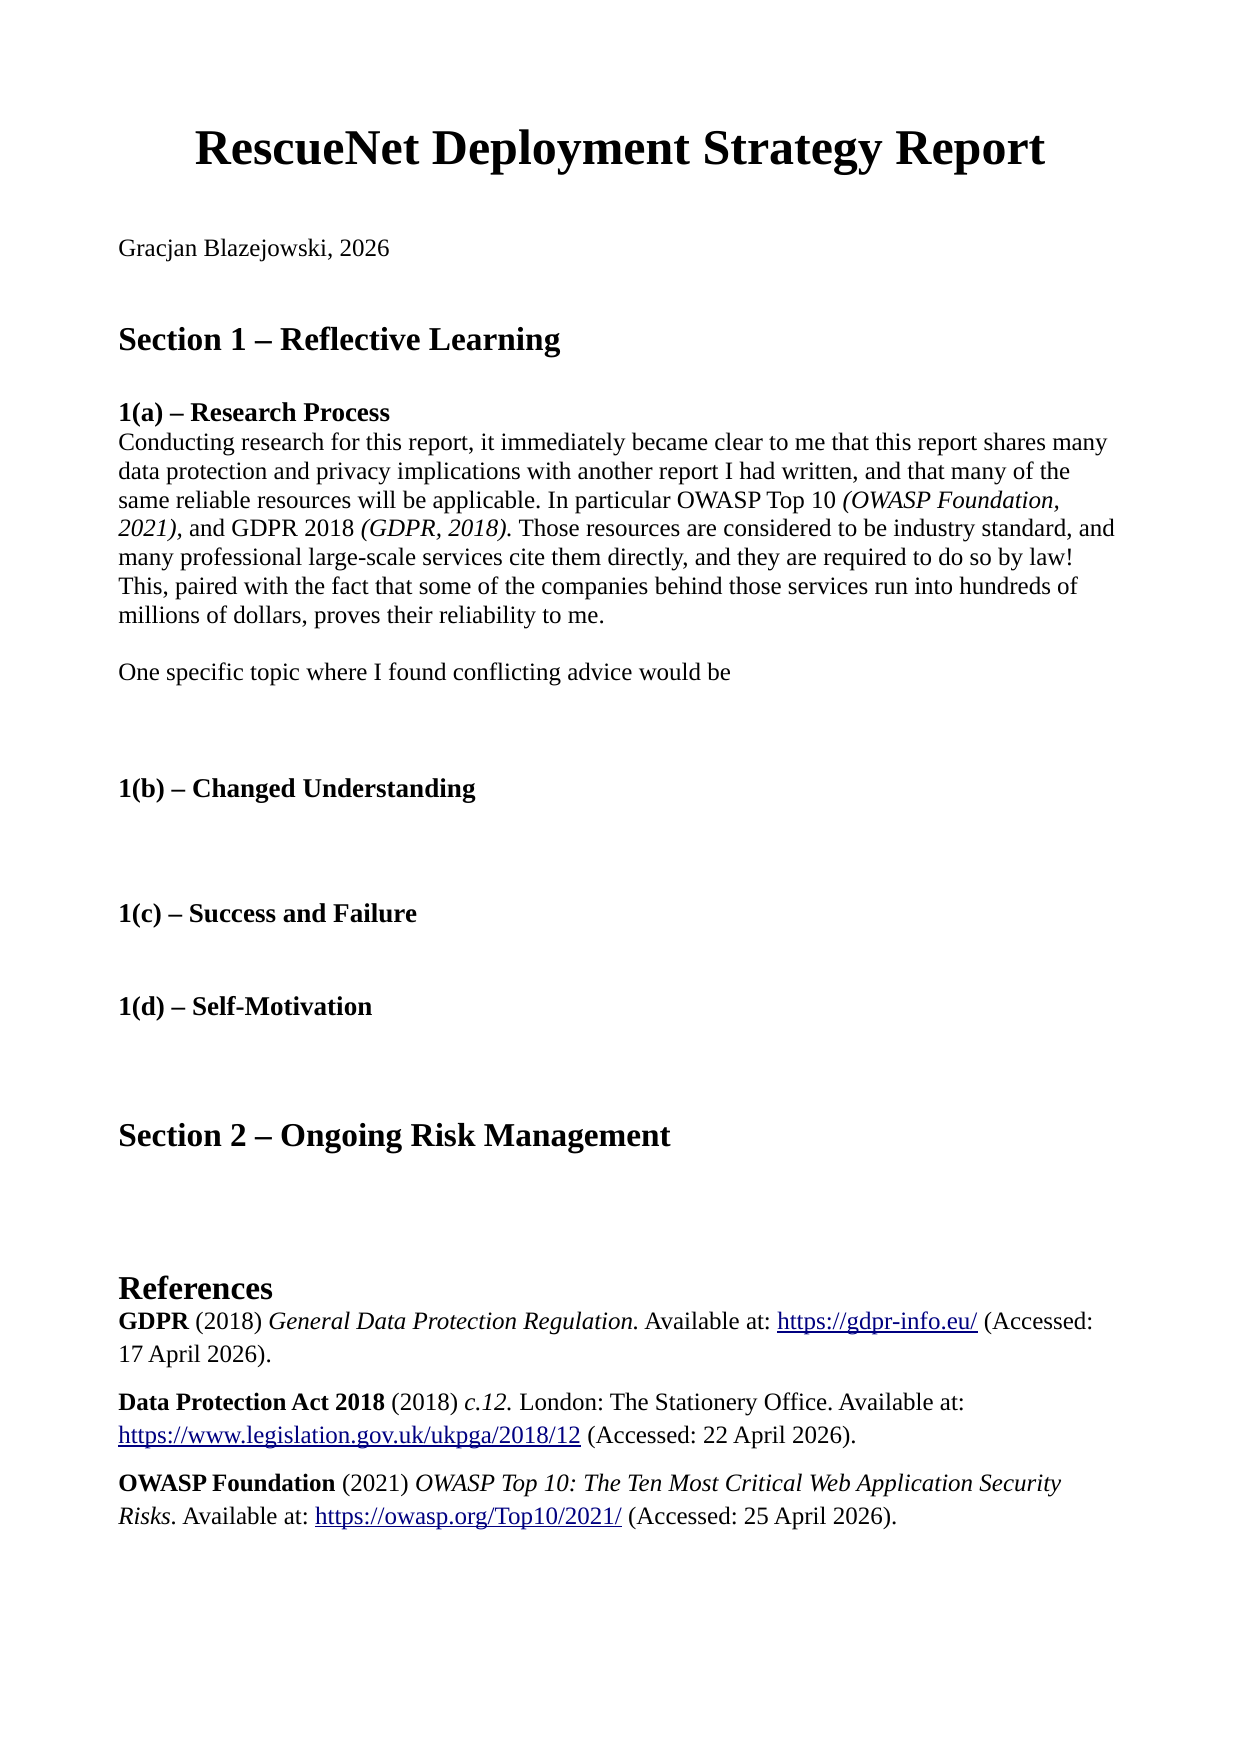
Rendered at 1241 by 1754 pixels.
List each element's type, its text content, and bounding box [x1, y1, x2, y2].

text References [118, 1268, 1122, 1306]
text One specific topic where I found conflicting advice would be [118, 657, 1122, 686]
text RescueNet Deployment Strategy Report [118, 118, 1122, 176]
text OWASP Foundation (2021) OWASP Top 10: The Ten Most Critical Web Application Security Risks. Available at: https://owasp.org/Top10/2021/ (Accessed: 25 April 2026). [118, 1468, 1122, 1529]
text Section 1 – Reflective Learning [118, 319, 1122, 358]
text Section 2 – Ongoing Risk Management [118, 1115, 1122, 1153]
text 1(a) – Research Process [118, 396, 1122, 427]
text GDPR (2018) General Data Protection Regulation. Available at: https://gdpr-info.eu/ (Accessed: 17 April 2026). [118, 1306, 1122, 1368]
text 1(c) – Success and Failure [118, 897, 1122, 928]
text Conducting research for this report, it immediately became clear to me that this report shares many data protection and privacy implications with another report I had written, and that many of the same reliable resources will be applicable. In particular OWASP Top 10 (OWASP Foundation, 2021), and GDPR 2018 (GDPR, 2018). Those resources are considered to be industry standard, and many professional large-scale services cite them directly, and they are required to do so by law! [118, 427, 1122, 571]
text This, paired with the fact that some of the companies behind those services run into hundreds of millions of dollars, proves their reliability to me. [118, 571, 1122, 628]
text 1(d) – Self-Motivation [118, 990, 1122, 1021]
text Gracjan Blazejowski, 2026 [118, 233, 1122, 262]
text 1(b) – Changed Understanding [118, 772, 1122, 803]
text Data Protection Act 2018 (2018) c.12. London: The Stationery Office. Available at: https://www.legislation.gov.uk/ukpga/2018/12 (Accessed: 22 April 2026). [118, 1387, 1122, 1449]
